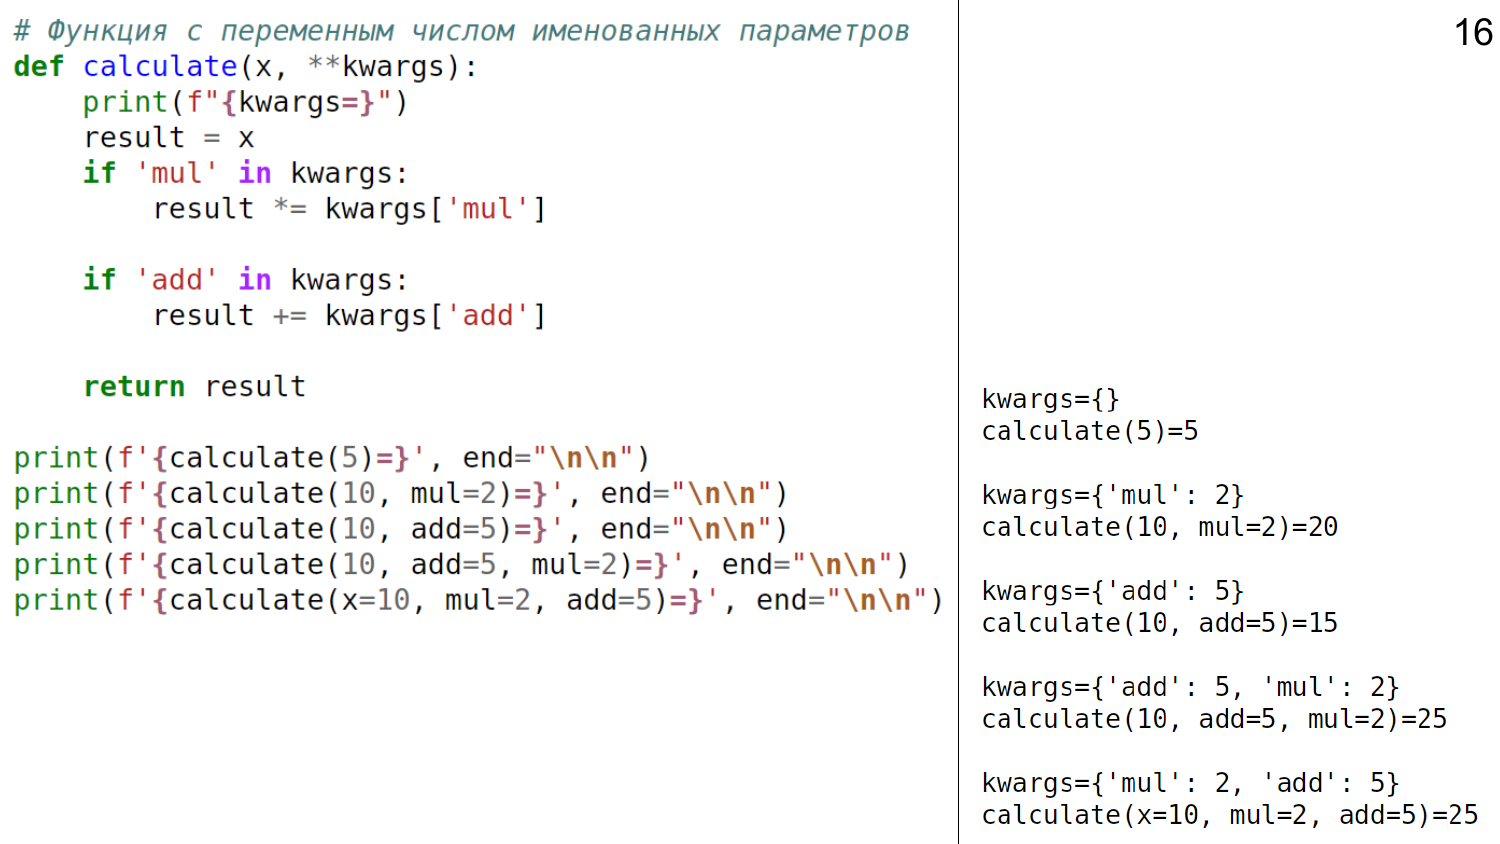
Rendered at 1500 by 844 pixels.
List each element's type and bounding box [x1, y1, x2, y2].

picture [5, 5, 949, 627]
picture [975, 378, 1483, 834]
